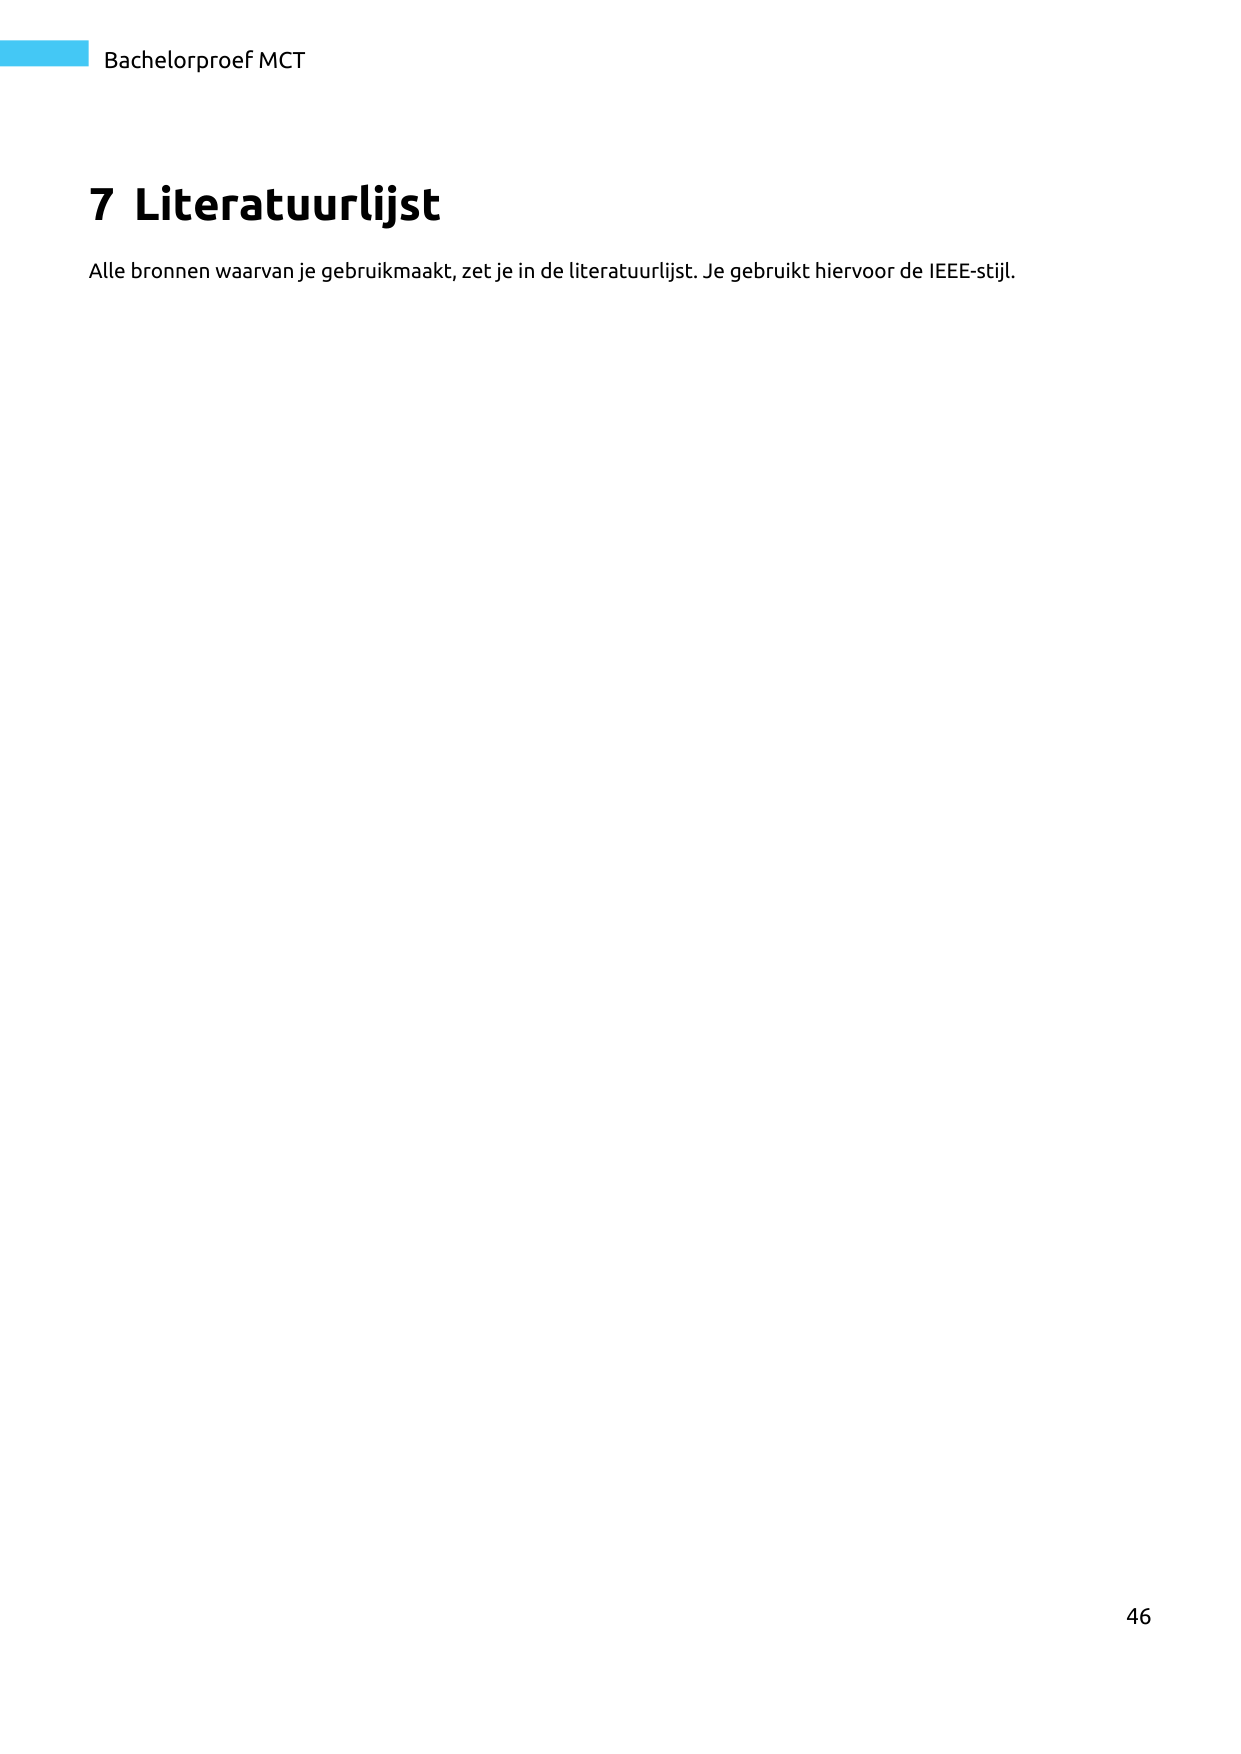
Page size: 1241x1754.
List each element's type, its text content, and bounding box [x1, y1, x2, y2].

subtitle Literatuurlijst [89, 177, 1152, 229]
text Alle bronnen waarvan je gebruikmaakt, zet je in de literatuurlijst. Je gebruikt hiervoor de IEEE-stijl. [89, 258, 1152, 282]
